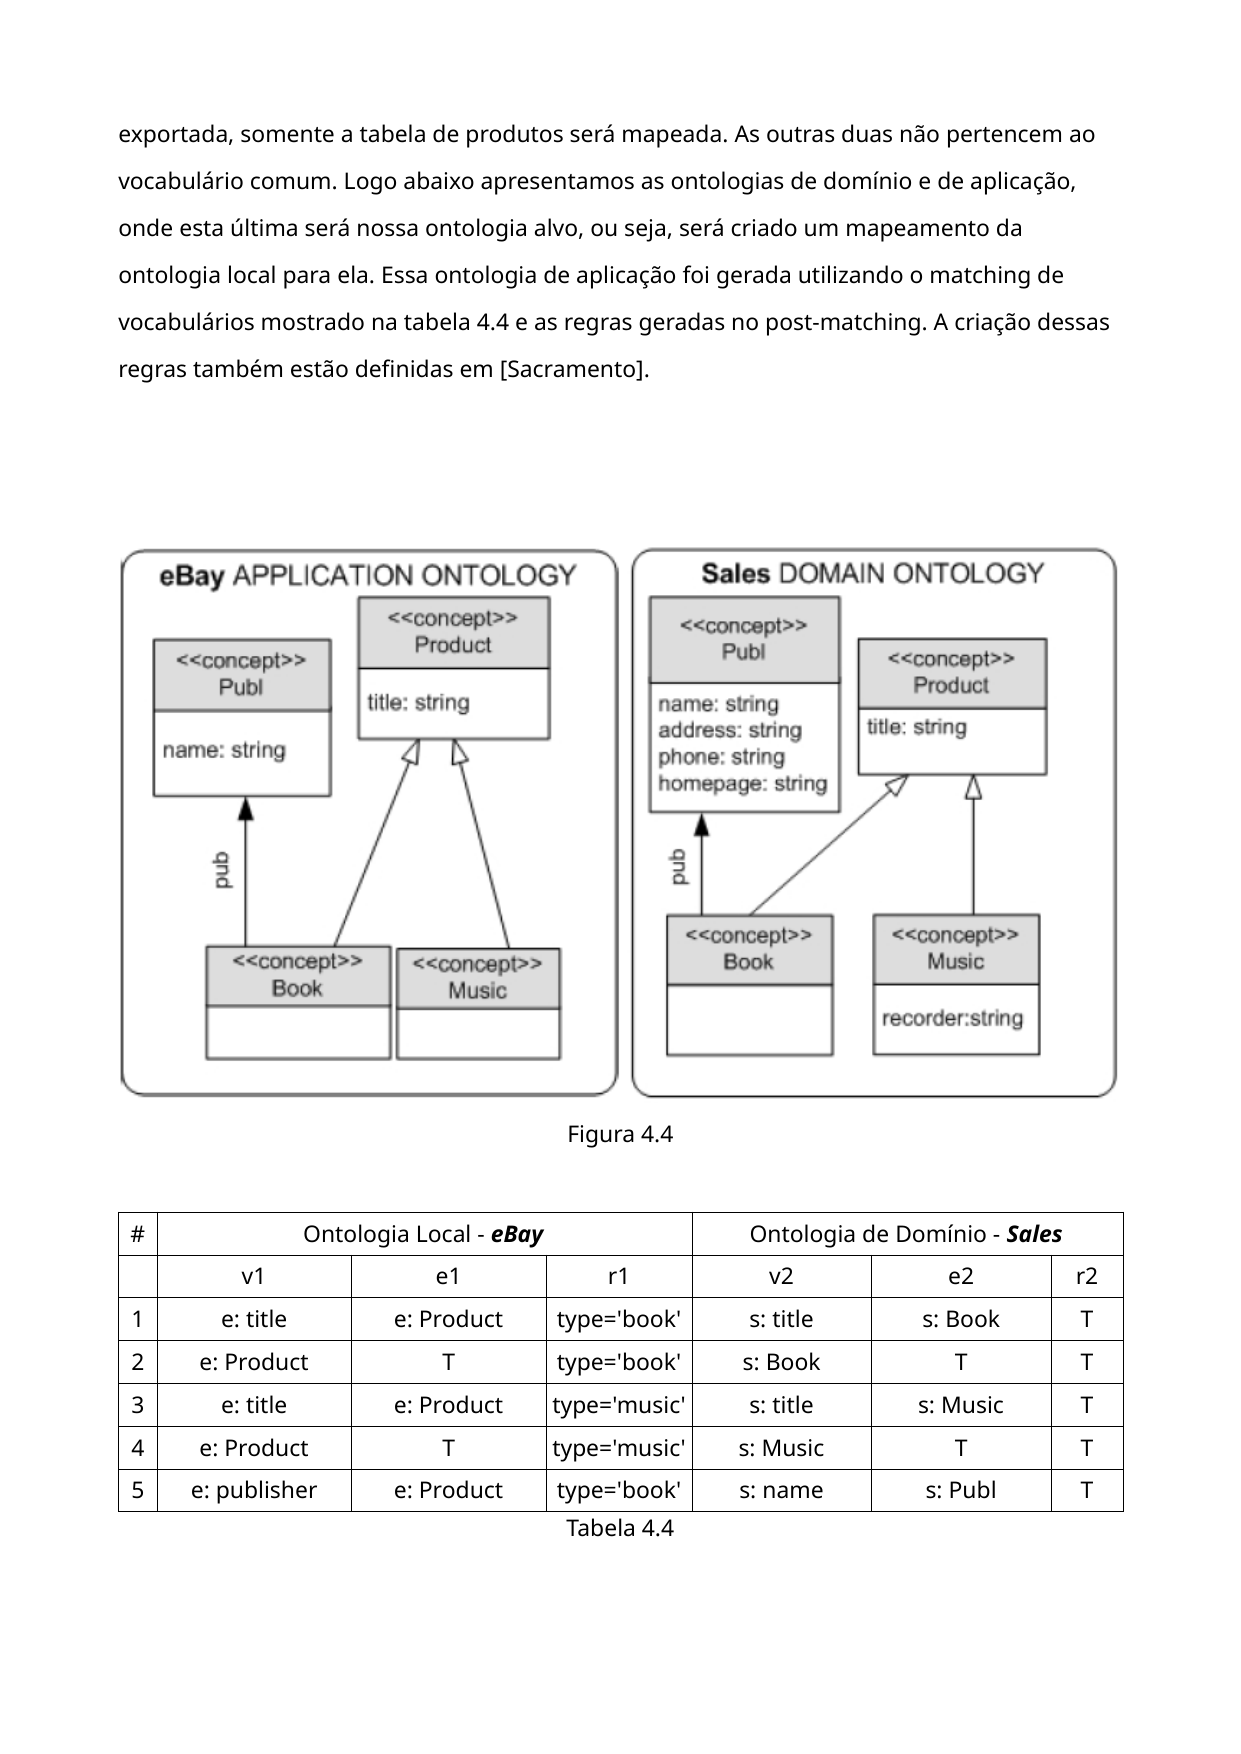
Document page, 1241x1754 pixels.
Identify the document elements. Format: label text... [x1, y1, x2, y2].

table_cell r2 [1052, 1256, 1123, 1297]
table_cell Τ [1052, 1427, 1123, 1468]
table_header Ontologia Local - eBay [158, 1213, 692, 1254]
table_cell type='book' [547, 1341, 692, 1383]
text Figura 4.4 [118, 1103, 1122, 1149]
table_cell Τ [1052, 1341, 1123, 1383]
table_cell Τ [1052, 1384, 1123, 1426]
table_cell Τ [872, 1427, 1051, 1468]
table_cell type='music' [547, 1384, 692, 1426]
table_cell e: Product [158, 1341, 351, 1383]
table_cell 5 [119, 1470, 157, 1511]
table_cell 2 [119, 1341, 157, 1383]
table_cell s: Music [872, 1384, 1051, 1426]
table_cell s: Book [693, 1341, 871, 1383]
table_cell type='music' [547, 1427, 692, 1468]
table_cell s: name [693, 1470, 871, 1511]
text Tabela 4.4 [118, 1512, 1122, 1543]
table_cell s: Music [693, 1427, 871, 1468]
table_cell type='book' [547, 1298, 692, 1340]
table_header # [119, 1213, 157, 1254]
table_header Ontologia de Domínio - Sales [693, 1213, 1123, 1254]
table_cell e1 [352, 1256, 546, 1297]
table_cell Τ [1052, 1298, 1123, 1340]
table_cell s: Book [872, 1298, 1051, 1340]
text exportada, somente a tabela de produtos será mapeada. As outras duas não pertencem ao vocabulário comum. Logo abaixo apresentamos as ontologias de domínio e de aplicação, onde esta última será nossa ontologia alvo, ou seja, será criado um mapeamento da ontologia local para ela. Essa ontologia de aplicação foi gerada utilizando o matching de vocabulários mostrado na tabela 4.4 e as regras geradas no post-matching. A criação dessas regras também estão definidas em [Sacramento]. [118, 118, 1122, 384]
table_cell e: publisher [158, 1470, 351, 1511]
table_cell e: Product [352, 1384, 546, 1426]
table_cell v2 [693, 1256, 871, 1297]
table_cell e: Product [158, 1427, 351, 1468]
table_cell s: Publ [872, 1470, 1051, 1511]
table_cell e: Product [352, 1298, 546, 1340]
table_cell r1 [547, 1256, 692, 1297]
table_cell Τ [872, 1341, 1051, 1383]
table_cell Τ [352, 1427, 546, 1468]
table_cell Τ [1052, 1470, 1123, 1511]
table_cell 4 [119, 1427, 157, 1468]
table_cell v1 [158, 1256, 351, 1297]
table_cell s: title [693, 1384, 871, 1426]
table_cell type='book' [547, 1470, 692, 1511]
table_cell Τ [352, 1341, 546, 1383]
table_cell e: title [158, 1384, 351, 1426]
table_cell s: title [693, 1298, 871, 1340]
table_cell 3 [119, 1384, 157, 1426]
table_cell 1 [119, 1298, 157, 1340]
table_cell e: title [158, 1298, 351, 1340]
table_cell e: Product [352, 1470, 546, 1511]
table_cell e2 [872, 1256, 1051, 1297]
table_cell [119, 1256, 157, 1297]
